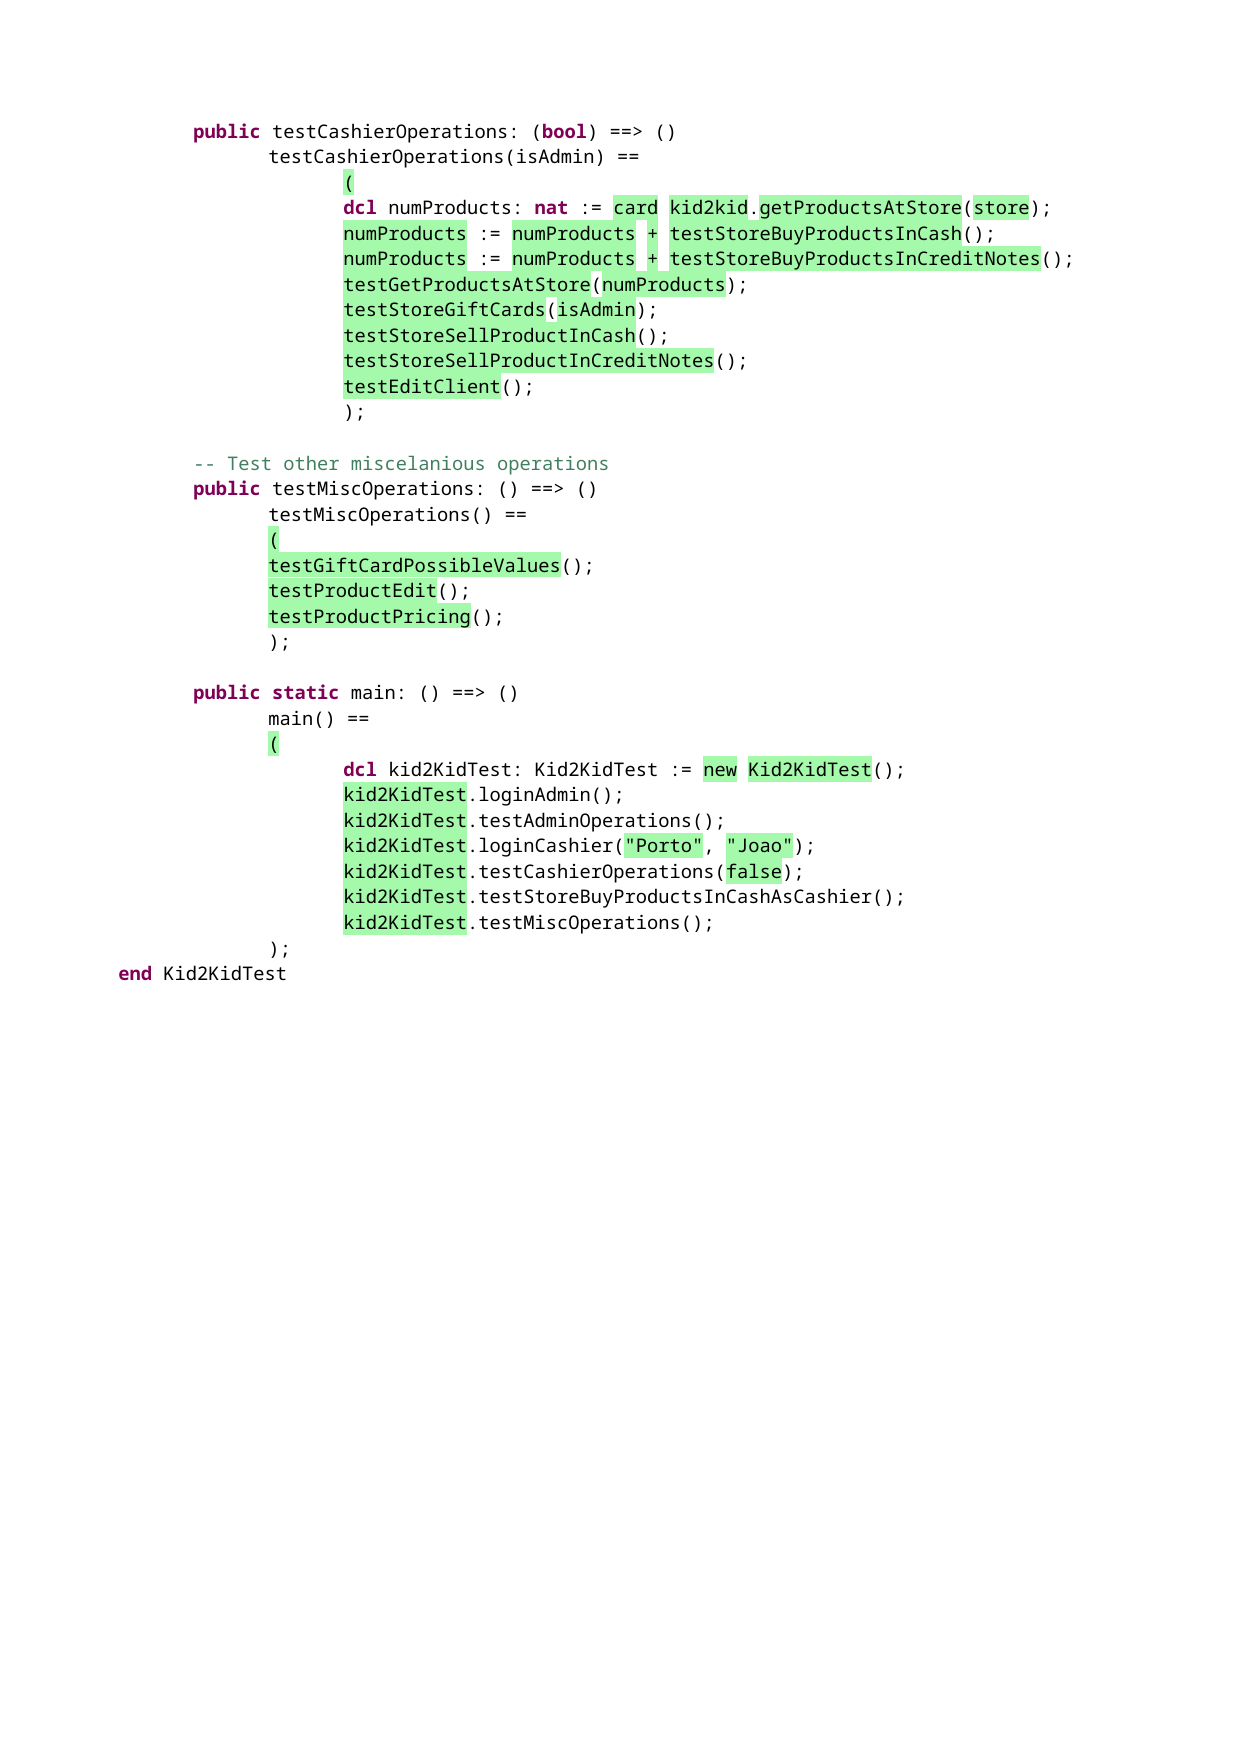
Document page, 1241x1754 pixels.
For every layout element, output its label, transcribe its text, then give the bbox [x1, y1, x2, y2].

text public testMiscOperations: () ==> () [118, 475, 1122, 501]
text kid2KidTest.loginCashier("Porto", "Joao"); [118, 833, 1122, 858]
text numProducts := numProducts + testStoreBuyProductsInCreditNotes(); [118, 246, 1122, 271]
text ); [118, 628, 1122, 654]
text ); [118, 935, 1122, 960]
text testGetProductsAtStore(numProducts); [118, 271, 1122, 297]
text testProductEdit(); [118, 577, 1122, 603]
text testStoreSellProductInCash(); [118, 322, 1122, 348]
text testStoreGiftCards(isAdmin); [118, 297, 1122, 322]
text testStoreSellProductInCreditNotes(); [118, 348, 1122, 373]
text kid2KidTest.testMiscOperations(); [118, 909, 1122, 935]
text testEditClient(); [118, 373, 1122, 399]
text end Kid2KidTest [118, 960, 1122, 986]
text kid2KidTest.testCashierOperations(false); [118, 858, 1122, 884]
text public static main: () ==> () [118, 679, 1122, 705]
text testGiftCardPossibleValues(); [118, 552, 1122, 577]
text testCashierOperations(isAdmin) == [118, 144, 1122, 169]
text dcl numProducts: nat := card kid2kid.getProductsAtStore(store); [118, 195, 1122, 220]
text numProducts := numProducts + testStoreBuyProductsInCash(); [118, 220, 1122, 246]
text kid2KidTest.testStoreBuyProductsInCashAsCashier(); [118, 884, 1122, 909]
text dcl kid2KidTest: Kid2KidTest := new Kid2KidTest(); [118, 756, 1122, 782]
text main() == [118, 705, 1122, 731]
text kid2KidTest.loginAdmin(); [118, 782, 1122, 807]
text ( [118, 526, 1122, 552]
text ); [118, 399, 1122, 424]
text ( [118, 169, 1122, 195]
text testMiscOperations() == [118, 501, 1122, 526]
text public testCashierOperations: (bool) ==> () [118, 118, 1122, 144]
text kid2KidTest.testAdminOperations(); [118, 807, 1122, 833]
text testProductPricing(); [118, 603, 1122, 628]
text ( [118, 731, 1122, 756]
text -- Test other miscelanious operations [118, 450, 1122, 475]
